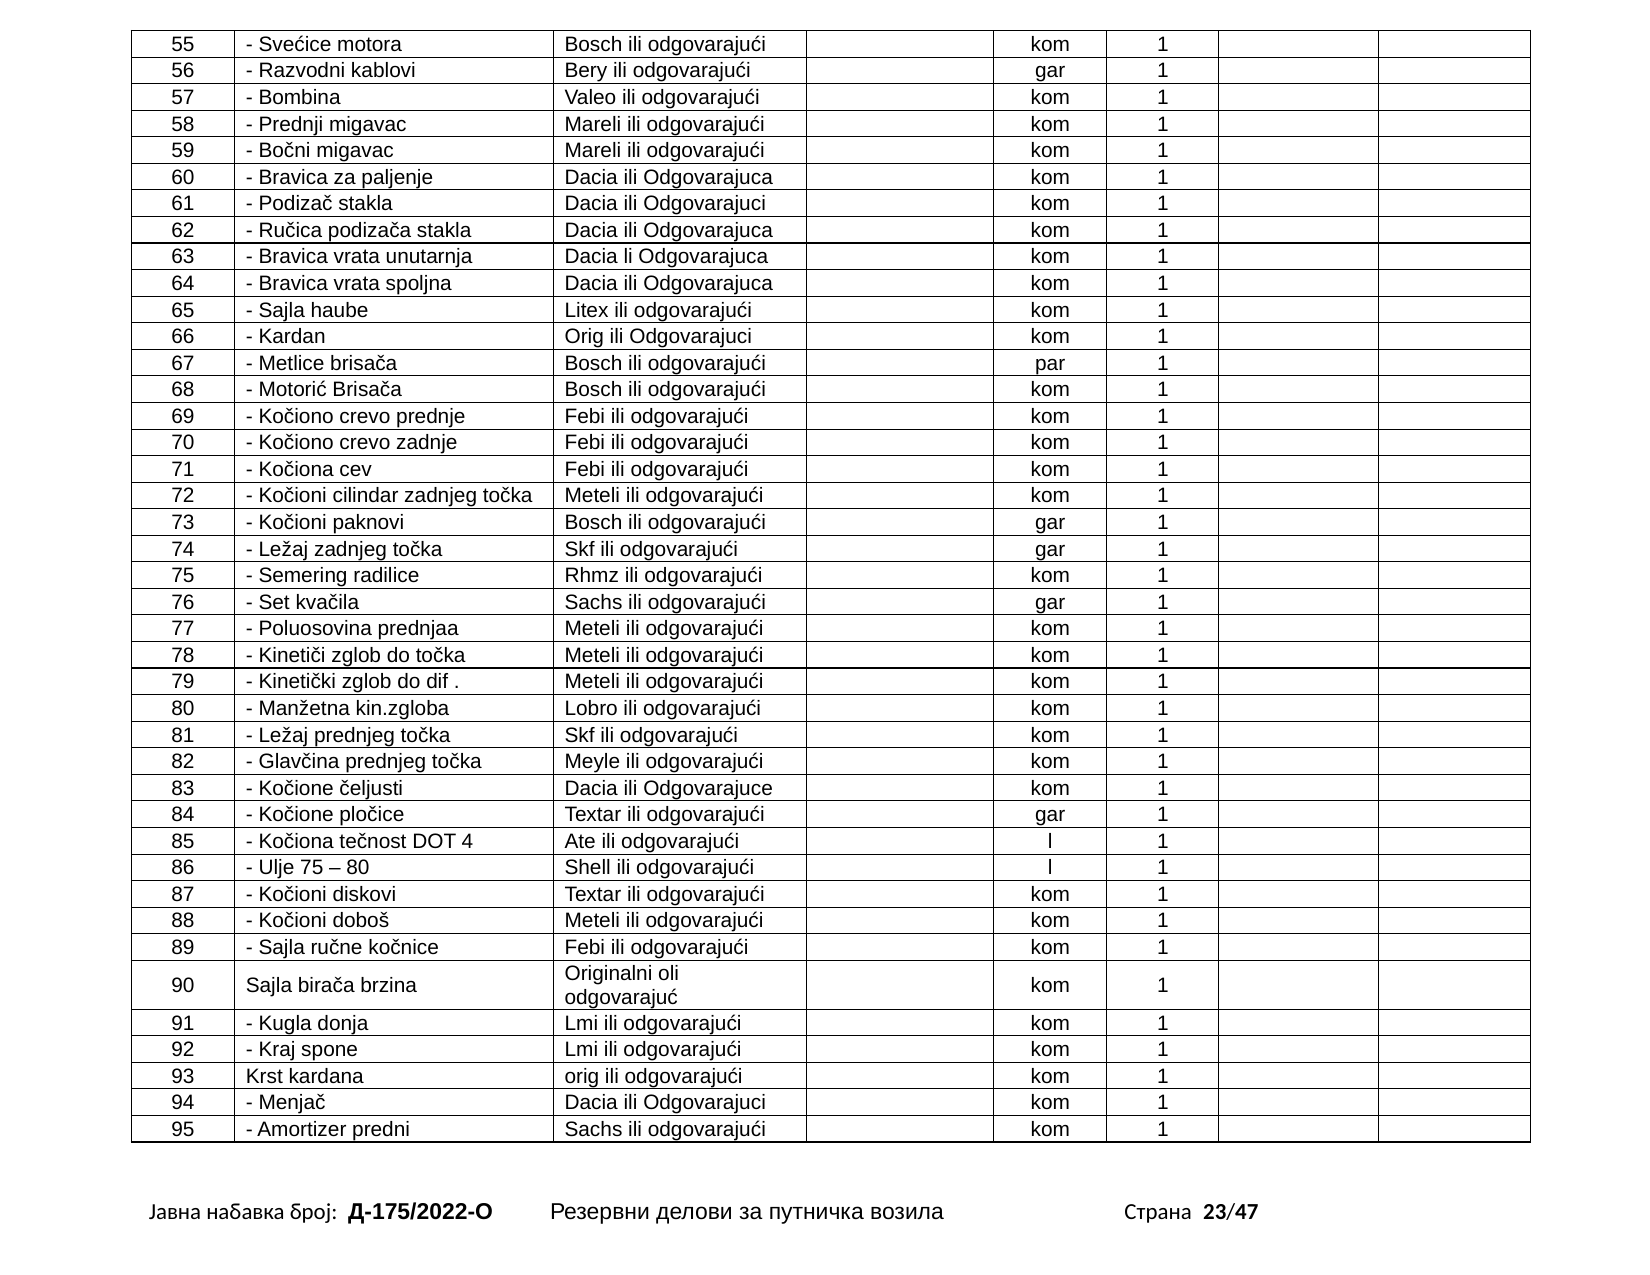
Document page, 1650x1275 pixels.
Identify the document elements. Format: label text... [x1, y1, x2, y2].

table_cell [807, 615, 993, 641]
table_cell Ate ili odgovarajući [554, 828, 806, 853]
table_cell [1379, 190, 1530, 216]
table_cell 1 [1107, 164, 1218, 189]
table_cell 90 [132, 961, 234, 1009]
table_cell 1 [1107, 217, 1218, 242]
table_cell [807, 58, 993, 83]
table_cell [1219, 961, 1378, 1009]
table_cell [807, 881, 993, 907]
table_cell 1 [1107, 483, 1218, 508]
table_cell Dacia ili Odgovarajuci [554, 190, 806, 216]
table_cell Mareli ili odgovarajući [554, 137, 806, 163]
table_cell [807, 1089, 993, 1115]
table_cell - Bravica vrata spoljna [235, 270, 553, 296]
table_cell [1219, 775, 1378, 800]
table_cell Bosch ili odgovarajući [554, 376, 806, 402]
table_cell kom [994, 244, 1106, 269]
table_cell [1379, 908, 1530, 933]
table_cell Dacia ili Odgovarajuca [554, 164, 806, 189]
table_cell [1219, 509, 1378, 535]
table_cell [1219, 828, 1378, 853]
table_cell 72 [132, 483, 234, 508]
table_cell kom [994, 562, 1106, 588]
table_cell 95 [132, 1116, 234, 1141]
table_cell 1 [1107, 642, 1218, 667]
table_cell Sachs ili odgovarajući [554, 1116, 806, 1141]
table_cell 1 [1107, 855, 1218, 880]
table_cell - Sajla haube [235, 297, 553, 322]
table_cell - Kočiona cev [235, 456, 553, 482]
table_cell 69 [132, 403, 234, 428]
table_cell Orig ili Odgovarajuci [554, 323, 806, 349]
table_cell Febi ili odgovarajući [554, 456, 806, 482]
table_cell [1219, 855, 1378, 880]
table_cell Skf ili odgovarajući [554, 536, 806, 561]
table_cell l [994, 828, 1106, 853]
table_cell [1379, 642, 1530, 667]
table_cell 93 [132, 1063, 234, 1088]
table_cell Dacia ili Odgovarajuca [554, 217, 806, 242]
table_cell [1379, 775, 1530, 800]
table_cell Sajla birača brzina [235, 961, 553, 1009]
table_cell 67 [132, 350, 234, 375]
table_cell [1219, 1116, 1378, 1141]
table_cell [807, 908, 993, 933]
table_cell [807, 31, 993, 57]
table_cell 1 [1107, 403, 1218, 428]
table_cell 1 [1107, 908, 1218, 933]
table_cell [1379, 615, 1530, 641]
table_cell - Kočiono crevo zadnje [235, 430, 553, 455]
table_cell [1379, 217, 1530, 242]
table_cell 1 [1107, 244, 1218, 269]
table_cell 1 [1107, 58, 1218, 83]
table_cell [1379, 31, 1530, 57]
table_cell - Kočione čeljusti [235, 775, 553, 800]
table_cell 85 [132, 828, 234, 853]
table_cell [1379, 456, 1530, 482]
table_cell - Set kvačila [235, 589, 553, 614]
table_cell - Semering radilice [235, 562, 553, 588]
table_cell 75 [132, 562, 234, 588]
table_cell [1379, 1089, 1530, 1115]
table_cell [807, 855, 993, 880]
table_cell 86 [132, 855, 234, 880]
table_cell - Bočni migavac [235, 137, 553, 163]
table_cell 74 [132, 536, 234, 561]
table_cell 1 [1107, 1036, 1218, 1062]
table_cell - Kočioni paknovi [235, 509, 553, 535]
table_cell Sachs ili odgovarajući [554, 589, 806, 614]
table_cell 1 [1107, 1010, 1218, 1035]
table_cell [807, 270, 993, 296]
table_cell 1 [1107, 376, 1218, 402]
table_cell [1219, 669, 1378, 694]
table_cell [1379, 483, 1530, 508]
table_cell kom [994, 430, 1106, 455]
table_cell [1219, 297, 1378, 322]
table_cell [1219, 615, 1378, 641]
table_cell [1379, 881, 1530, 907]
table_cell gar [994, 58, 1106, 83]
table_cell 65 [132, 297, 234, 322]
table_cell [807, 297, 993, 322]
table_cell 79 [132, 669, 234, 694]
table_cell [807, 589, 993, 614]
table_cell [1219, 1010, 1378, 1035]
table_cell [1379, 669, 1530, 694]
table_cell par [994, 350, 1106, 375]
table_cell 58 [132, 111, 234, 136]
table_cell kom [994, 31, 1106, 57]
table_cell [1379, 562, 1530, 588]
table_cell [1379, 1063, 1530, 1088]
table_cell 1 [1107, 323, 1218, 349]
table_cell l [994, 855, 1106, 880]
table_cell 1 [1107, 456, 1218, 482]
table_cell [807, 84, 993, 110]
table_cell - Svećice motora [235, 31, 553, 57]
table_cell 1 [1107, 350, 1218, 375]
table_cell - Bombina [235, 84, 553, 110]
table_cell 1 [1107, 509, 1218, 535]
table_cell 57 [132, 84, 234, 110]
table_cell kom [994, 376, 1106, 402]
table_cell [1379, 137, 1530, 163]
table_cell 63 [132, 244, 234, 269]
table_cell [1219, 376, 1378, 402]
table_cell [1219, 430, 1378, 455]
table_cell Dacia li Odgovarajuca [554, 244, 806, 269]
table_cell 1 [1107, 589, 1218, 614]
table_cell gar [994, 589, 1106, 614]
table_cell 92 [132, 1036, 234, 1062]
table_cell Bosch ili odgovarajući [554, 31, 806, 57]
table_cell - Metlice brisača [235, 350, 553, 375]
table_cell - Kočioni doboš [235, 908, 553, 933]
table_cell kom [994, 1036, 1106, 1062]
table_cell kom [994, 217, 1106, 242]
table_cell [1379, 403, 1530, 428]
table_cell - Glavčina prednjeg točka [235, 748, 553, 774]
table_cell gar [994, 536, 1106, 561]
table_cell 73 [132, 509, 234, 535]
table_cell 1 [1107, 190, 1218, 216]
table_cell kom [994, 961, 1106, 1009]
table_cell 1 [1107, 536, 1218, 561]
table_cell 1 [1107, 1063, 1218, 1088]
table_cell [1379, 297, 1530, 322]
table_cell Textar ili odgovarajući [554, 801, 806, 827]
table_cell [807, 244, 993, 269]
table_cell [1219, 164, 1378, 189]
table_cell [807, 403, 993, 428]
table_cell kom [994, 137, 1106, 163]
table_cell [1379, 1036, 1530, 1062]
table_cell - Motorić Brisača [235, 376, 553, 402]
table_cell Meteli ili odgovarajući [554, 642, 806, 667]
table_cell Meteli ili odgovarajući [554, 615, 806, 641]
table_cell [1379, 270, 1530, 296]
table_cell [1379, 323, 1530, 349]
table_cell 1 [1107, 801, 1218, 827]
table_cell [807, 190, 993, 216]
table_cell kom [994, 297, 1106, 322]
table_cell [1219, 244, 1378, 269]
table_cell kom [994, 908, 1106, 933]
table_cell kom [994, 270, 1106, 296]
table_cell [1219, 934, 1378, 960]
table_cell [807, 323, 993, 349]
table_cell kom [994, 881, 1106, 907]
table_cell Lmi ili odgovarajući [554, 1010, 806, 1035]
table_cell [1219, 1089, 1378, 1115]
table_cell [1219, 84, 1378, 110]
table_cell [1219, 801, 1378, 827]
table_cell [1379, 111, 1530, 136]
table_cell 1 [1107, 111, 1218, 136]
table_cell kom [994, 190, 1106, 216]
table_cell [807, 456, 993, 482]
table_cell [1219, 1063, 1378, 1088]
table_cell 84 [132, 801, 234, 827]
table_cell [807, 722, 993, 747]
table_cell [1379, 748, 1530, 774]
table_cell - Kočiono crevo prednje [235, 403, 553, 428]
table_cell Shell ili odgovarajući [554, 855, 806, 880]
table_cell Febi ili odgovarajući [554, 934, 806, 960]
table_cell 78 [132, 642, 234, 667]
table_cell 1 [1107, 828, 1218, 853]
table_cell - Amortizer predni [235, 1116, 553, 1141]
table_cell - Ležaj zadnjeg točka [235, 536, 553, 561]
table_cell orig ili odgovarajući [554, 1063, 806, 1088]
table_cell - Ležaj prednjeg točka [235, 722, 553, 747]
table_cell [807, 669, 993, 694]
table_cell 1 [1107, 31, 1218, 57]
table_cell [1379, 376, 1530, 402]
table_cell 66 [132, 323, 234, 349]
table_cell Lobro ili odgovarajući [554, 695, 806, 721]
table_cell - Ulje 75 – 80 [235, 855, 553, 880]
table_cell [1379, 695, 1530, 721]
table_cell kom [994, 934, 1106, 960]
table_cell - Menjač [235, 1089, 553, 1115]
table_cell 80 [132, 695, 234, 721]
table_cell kom [994, 84, 1106, 110]
table_cell [807, 1036, 993, 1062]
table_cell [807, 137, 993, 163]
table_cell [1379, 801, 1530, 827]
table_cell 83 [132, 775, 234, 800]
table_cell - Poluosovina prednjaa [235, 615, 553, 641]
table_cell - Podizač stakla [235, 190, 553, 216]
table_cell Skf ili odgovarajući [554, 722, 806, 747]
table_cell - Kraj spone [235, 1036, 553, 1062]
table_cell 61 [132, 190, 234, 216]
table_cell [1379, 164, 1530, 189]
table_cell [807, 1116, 993, 1141]
table_cell [1219, 58, 1378, 83]
table_cell [807, 934, 993, 960]
table_cell Febi ili odgovarajući [554, 403, 806, 428]
table_cell 81 [132, 722, 234, 747]
table_cell [1219, 589, 1378, 614]
table_cell Mareli ili odgovarajući [554, 111, 806, 136]
table_cell [807, 536, 993, 561]
table_cell - Kinetiči zglob do točka [235, 642, 553, 667]
table_cell [1379, 961, 1530, 1009]
table_cell 87 [132, 881, 234, 907]
table_cell [807, 748, 993, 774]
table_cell [807, 775, 993, 800]
table_cell kom [994, 748, 1106, 774]
table_cell Krst kardana [235, 1063, 553, 1088]
table_cell [807, 509, 993, 535]
table_cell [807, 111, 993, 136]
table_cell [1219, 642, 1378, 667]
table_cell 82 [132, 748, 234, 774]
table_cell Febi ili odgovarajući [554, 430, 806, 455]
table_cell [1379, 589, 1530, 614]
table_cell [1219, 562, 1378, 588]
table_cell [1219, 190, 1378, 216]
table_cell - Kardan [235, 323, 553, 349]
table_cell [807, 430, 993, 455]
table_cell 1 [1107, 297, 1218, 322]
table_cell kom [994, 669, 1106, 694]
table_cell [807, 695, 993, 721]
table_cell 70 [132, 430, 234, 455]
table_cell [1219, 695, 1378, 721]
table_cell Dacia ili Odgovarajuce [554, 775, 806, 800]
table_cell 88 [132, 908, 234, 933]
table_cell [1379, 244, 1530, 269]
table_cell - Sajla ručne kočnice [235, 934, 553, 960]
table_cell [1219, 1036, 1378, 1062]
table_cell 91 [132, 1010, 234, 1035]
table_cell [1219, 270, 1378, 296]
table_cell kom [994, 1089, 1106, 1115]
table_cell 56 [132, 58, 234, 83]
table_cell [807, 217, 993, 242]
table_cell gar [994, 801, 1106, 827]
table_cell 1 [1107, 615, 1218, 641]
table_cell - Bravica za paljenje [235, 164, 553, 189]
table_cell 64 [132, 270, 234, 296]
table_cell [1379, 536, 1530, 561]
table_cell [1379, 58, 1530, 83]
table_cell Bery ili odgovarajući [554, 58, 806, 83]
table_cell - Kočione pločice [235, 801, 553, 827]
table_cell Dacia ili Odgovarajuci [554, 1089, 806, 1115]
table_cell [1219, 536, 1378, 561]
table_cell Meteli ili odgovarajući [554, 908, 806, 933]
table_cell 1 [1107, 748, 1218, 774]
table_cell [1379, 509, 1530, 535]
table_cell [807, 1010, 993, 1035]
table_cell Lmi ili odgovarajući [554, 1036, 806, 1062]
table_cell 1 [1107, 1116, 1218, 1141]
table_cell [1219, 111, 1378, 136]
table_cell 71 [132, 456, 234, 482]
table_cell kom [994, 403, 1106, 428]
table_cell Textar ili odgovarajući [554, 881, 806, 907]
table_cell [1219, 722, 1378, 747]
table_cell kom [994, 1063, 1106, 1088]
table_cell 1 [1107, 961, 1218, 1009]
table_cell [1219, 456, 1378, 482]
table_cell 1 [1107, 137, 1218, 163]
table_cell [1379, 722, 1530, 747]
table_cell Meteli ili odgovarajući [554, 483, 806, 508]
table_cell - Kočioni diskovi [235, 881, 553, 907]
table_cell 62 [132, 217, 234, 242]
table_cell kom [994, 615, 1106, 641]
table_cell [807, 1063, 993, 1088]
table_cell 60 [132, 164, 234, 189]
table_cell [807, 562, 993, 588]
table_cell [807, 961, 993, 1009]
table_cell 1 [1107, 934, 1218, 960]
table_cell 1 [1107, 270, 1218, 296]
table_cell 1 [1107, 84, 1218, 110]
table_cell [1379, 1116, 1530, 1141]
table_cell kom [994, 456, 1106, 482]
table_cell - Kugla donja [235, 1010, 553, 1035]
table_cell 68 [132, 376, 234, 402]
table_cell - Kočiona tečnost DOT 4 [235, 828, 553, 853]
table_cell [1379, 934, 1530, 960]
table_cell kom [994, 722, 1106, 747]
table_cell 1 [1107, 775, 1218, 800]
table_cell Dacia ili Odgovarajuca [554, 270, 806, 296]
table_cell 59 [132, 137, 234, 163]
table_cell - Bravica vrata unutarnja [235, 244, 553, 269]
table_cell - Manžetna kin.zgloba [235, 695, 553, 721]
table_cell 76 [132, 589, 234, 614]
table_cell 1 [1107, 430, 1218, 455]
table_cell [1219, 31, 1378, 57]
table_cell kom [994, 483, 1106, 508]
table_cell [1379, 430, 1530, 455]
table_cell [1219, 748, 1378, 774]
table_cell Valeo ili odgovarajući [554, 84, 806, 110]
table_cell [807, 801, 993, 827]
table_cell kom [994, 1010, 1106, 1035]
table_cell 89 [132, 934, 234, 960]
table_cell [1219, 881, 1378, 907]
table_cell [1379, 828, 1530, 853]
table_cell kom [994, 642, 1106, 667]
table_cell kom [994, 323, 1106, 349]
table_cell Bosch ili odgovarajući [554, 509, 806, 535]
table_cell 1 [1107, 695, 1218, 721]
table_cell Originalni oli odgovarajuć [554, 961, 806, 1009]
table_cell [1219, 908, 1378, 933]
table_cell kom [994, 775, 1106, 800]
table_cell [1219, 137, 1378, 163]
table_cell kom [994, 1116, 1106, 1141]
table_cell 55 [132, 31, 234, 57]
table_cell [1219, 217, 1378, 242]
table_cell [807, 164, 993, 189]
table_cell [807, 828, 993, 853]
table_cell [807, 376, 993, 402]
table_cell - Prednji migavac [235, 111, 553, 136]
table_cell 1 [1107, 881, 1218, 907]
table_cell - Ručica podizača stakla [235, 217, 553, 242]
table_cell Meyle ili odgovarajući [554, 748, 806, 774]
table_cell - Kočioni cilindar zadnjeg točka [235, 483, 553, 508]
table_cell kom [994, 164, 1106, 189]
table_cell 1 [1107, 722, 1218, 747]
table_cell Bosch ili odgovarajući [554, 350, 806, 375]
table_cell - Razvodni kablovi [235, 58, 553, 83]
table_cell [1379, 84, 1530, 110]
table_cell [807, 483, 993, 508]
table_cell gar [994, 509, 1106, 535]
table_cell kom [994, 111, 1106, 136]
table_cell [1379, 855, 1530, 880]
table_cell [807, 642, 993, 667]
table_cell 1 [1107, 669, 1218, 694]
table_cell [807, 350, 993, 375]
table_cell [1379, 350, 1530, 375]
table_cell 1 [1107, 1089, 1218, 1115]
table_cell kom [994, 695, 1106, 721]
table_cell 77 [132, 615, 234, 641]
table_cell [1219, 350, 1378, 375]
table_cell 94 [132, 1089, 234, 1115]
table_cell [1219, 403, 1378, 428]
table_cell [1219, 323, 1378, 349]
table_cell [1379, 1010, 1530, 1035]
table_cell Meteli ili odgovarajući [554, 669, 806, 694]
table_cell Litex ili odgovarajući [554, 297, 806, 322]
table_cell 1 [1107, 562, 1218, 588]
table_cell Rhmz ili odgovarajući [554, 562, 806, 588]
table_cell [1219, 483, 1378, 508]
table_cell - Kinetički zglob do dif . [235, 669, 553, 694]
